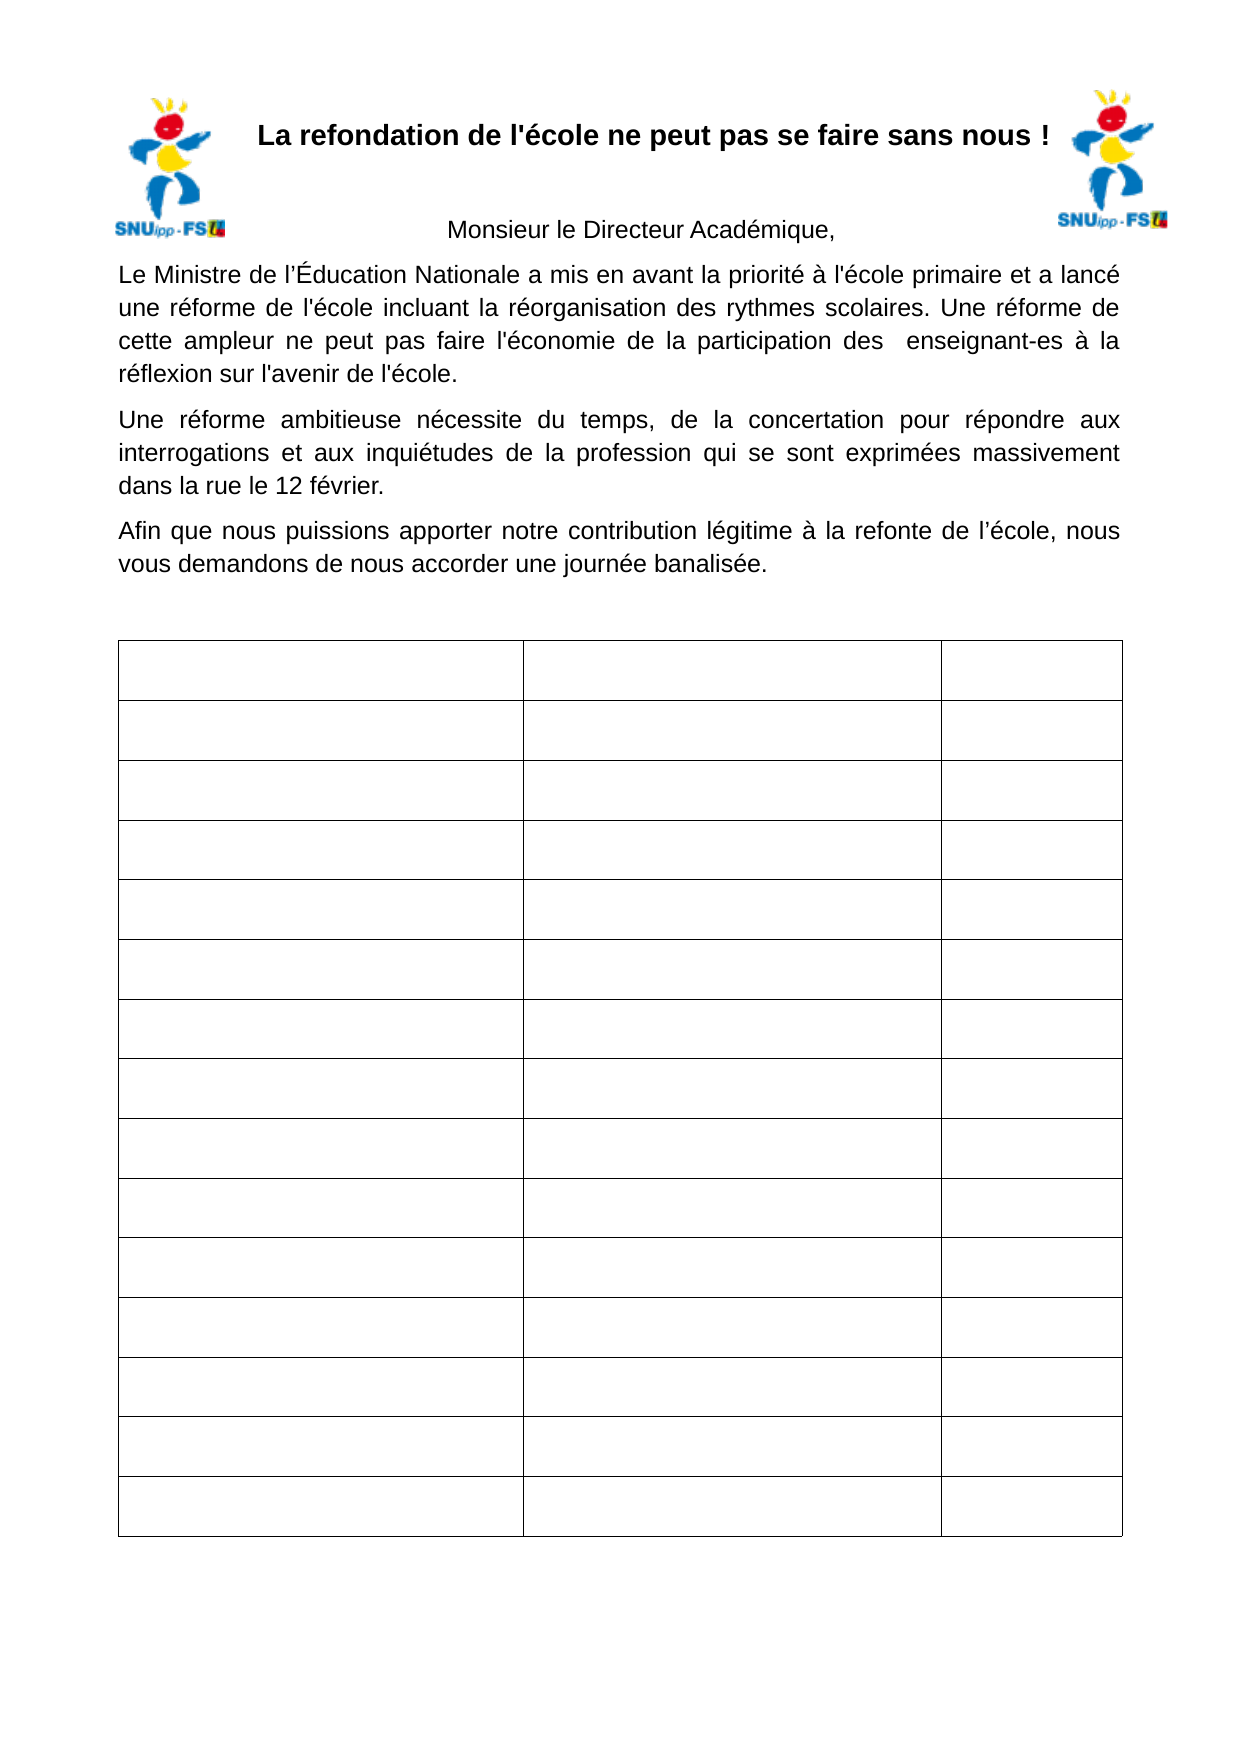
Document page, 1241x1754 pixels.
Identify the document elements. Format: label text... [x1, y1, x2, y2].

text Le Ministre de l’Éducation Nationale a mis en avant la priorité à l'école primaire et a lancé une réforme de l'école incluant la réorganisation des rythmes scolaires. Une réforme de cette ampleur ne peut pas faire l'économie de la participation des enseignant-es à la réflexion sur l'avenir de l'école. [118, 260, 1122, 388]
table_cell [524, 821, 941, 879]
table_cell [119, 1179, 523, 1237]
table_cell [524, 1059, 941, 1118]
table_cell [524, 1238, 941, 1297]
text Monsieur le Directeur Académique, [118, 215, 1122, 243]
table_cell [942, 1238, 1122, 1297]
table_cell [524, 1417, 941, 1476]
table_cell [942, 1059, 1122, 1118]
table_cell [942, 761, 1122, 819]
table_cell [119, 1417, 523, 1476]
table_cell [942, 880, 1122, 939]
table_header [524, 641, 941, 700]
table_cell [524, 1179, 941, 1237]
table_cell [524, 1119, 941, 1178]
table_cell [942, 1119, 1122, 1178]
table_cell [119, 701, 523, 760]
table_cell [119, 880, 523, 939]
table_cell [942, 1000, 1122, 1058]
table_cell [119, 1358, 523, 1416]
table_cell [119, 1000, 523, 1058]
table_cell [942, 1477, 1122, 1536]
table_cell [119, 761, 523, 819]
table_header [119, 641, 523, 700]
table_cell [119, 1119, 523, 1178]
table_cell [119, 1477, 523, 1536]
table_cell [942, 1179, 1122, 1237]
table_cell [119, 940, 523, 998]
table_cell [942, 1358, 1122, 1416]
table_header [942, 641, 1122, 700]
table_cell [524, 880, 941, 939]
table_cell [119, 1238, 523, 1297]
table_cell [942, 821, 1122, 879]
text Une réforme ambitieuse nécessite du temps, de la concertation pour répondre aux interrogations et aux inquiétudes de la profession qui se sont exprimées massivement dans la rue le 12 février. [118, 405, 1122, 499]
table_cell [524, 761, 941, 819]
table_cell [942, 1298, 1122, 1357]
table_cell [524, 1298, 941, 1357]
table_cell [119, 1298, 523, 1357]
table_cell [524, 1477, 941, 1536]
table_cell [942, 701, 1122, 760]
table_cell [942, 1417, 1122, 1476]
table_cell [942, 940, 1122, 998]
table_cell [119, 821, 523, 879]
text Afin que nous puissions apporter notre contribution légitime à la refonte de l’école, nous vous demandons de nous accorder une journée banalisée. [118, 516, 1122, 578]
table_cell [524, 1358, 941, 1416]
text La refondation de l'école ne peut pas se faire sans nous ! [161, 118, 1103, 152]
table_cell [524, 1000, 941, 1058]
text [118, 118, 160, 152]
table_cell [524, 701, 941, 760]
table_cell [119, 1059, 523, 1118]
table_cell [524, 940, 941, 998]
